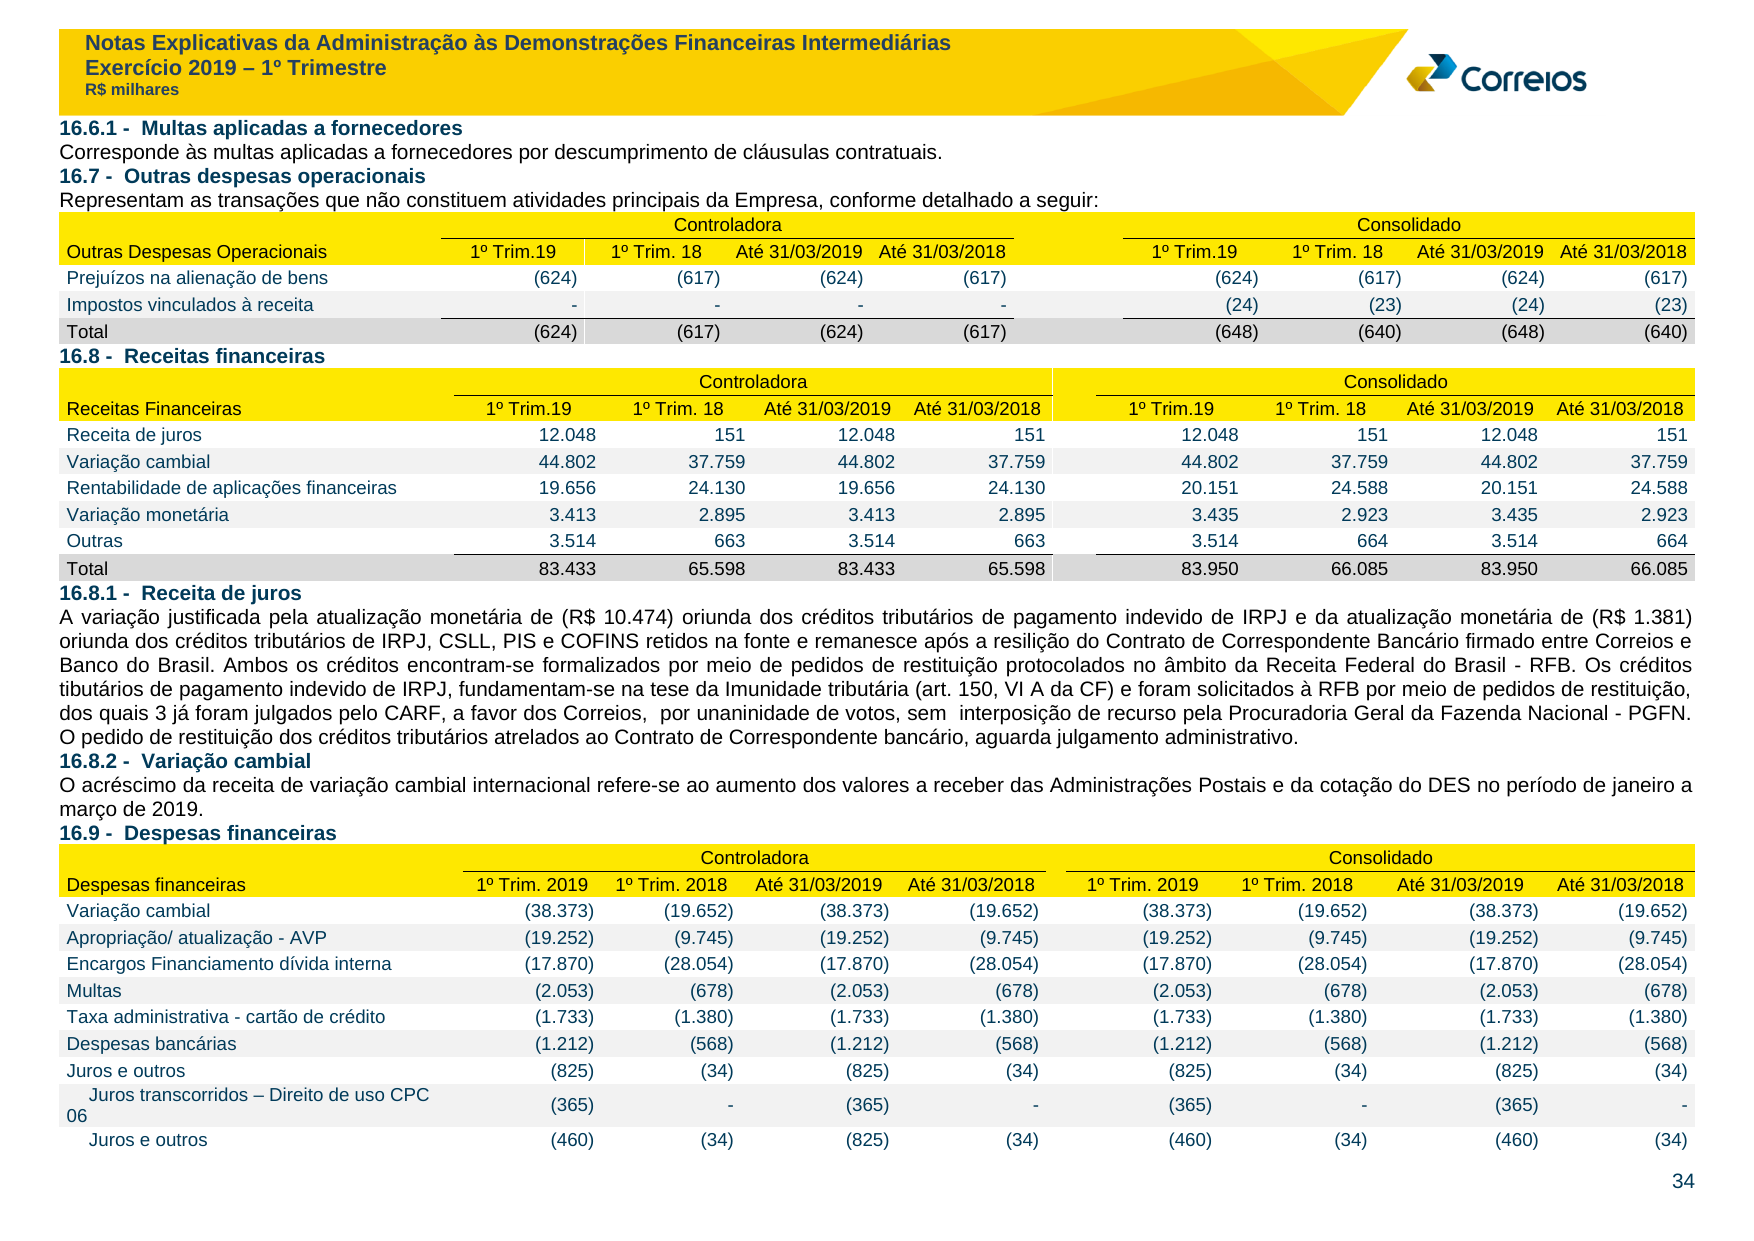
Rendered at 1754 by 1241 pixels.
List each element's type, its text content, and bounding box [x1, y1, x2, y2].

table_cell (617) [871, 265, 1014, 291]
table_cell Variação cambial [59, 898, 463, 924]
table_cell 12.048 [1096, 421, 1246, 448]
table_cell Outras Despesas Operacionais [59, 238, 441, 265]
table_cell (1.733) [1066, 1004, 1219, 1030]
table_cell 83.950 [1096, 555, 1246, 581]
table_cell (617) [1552, 265, 1695, 291]
table_cell (2.053) [741, 977, 897, 1004]
table_cell 19.656 [753, 475, 902, 501]
table_cell (365) [1375, 1084, 1546, 1127]
table_cell 37.759 [1545, 448, 1695, 474]
table_cell - [585, 291, 728, 318]
table_cell (617) [871, 319, 1014, 344]
table_cell Até 31/03/2019 [753, 396, 902, 421]
table_cell (1.380) [897, 1004, 1046, 1030]
table_cell 3.413 [753, 501, 902, 528]
table_cell (624) [1123, 265, 1266, 291]
table_cell 3.514 [1395, 528, 1545, 554]
table_cell 151 [1246, 421, 1395, 448]
table_cell (19.652) [1219, 898, 1375, 924]
table_cell 3.514 [753, 528, 902, 554]
table_cell Até 31/03/2019 [1409, 239, 1552, 265]
table_cell (617) [585, 319, 728, 344]
table_cell Receitas Financeiras [59, 395, 454, 421]
text Representam as transações que não constituem atividades principais da Empresa, conforme detalhado a seguir: [59, 188, 1695, 212]
picture [68, 271, 75, 277]
table_cell (648) [1409, 319, 1552, 344]
table_cell (1.212) [463, 1030, 601, 1057]
table_cell (34) [601, 1057, 741, 1083]
table_cell (624) [728, 265, 871, 291]
table_cell (34) [1219, 1127, 1375, 1153]
table_cell Até 31/03/2019 [1375, 872, 1546, 897]
table_cell (624) [1409, 265, 1552, 291]
table_cell 12.048 [753, 421, 902, 448]
table_cell - [441, 291, 584, 318]
table_cell (9.745) [601, 924, 741, 951]
table_cell (34) [601, 1127, 741, 1153]
table_cell (460) [1375, 1127, 1546, 1153]
table_cell [1053, 421, 1096, 448]
picture [1529, 481, 1533, 492]
table_cell (34) [1546, 1057, 1695, 1083]
table_cell (678) [601, 977, 741, 1004]
table_cell 44.802 [454, 448, 603, 474]
table_cell (34) [897, 1127, 1046, 1153]
table_cell 1º Trim.19 [1123, 239, 1266, 265]
table_header [59, 844, 463, 871]
table_cell (640) [1266, 319, 1409, 344]
table_cell (2.053) [1066, 977, 1219, 1004]
table_cell [1046, 924, 1066, 951]
table_cell Outras [59, 528, 454, 554]
table_cell 66.085 [1545, 555, 1695, 581]
table_cell 2.923 [1545, 501, 1695, 528]
table_cell 44.802 [1395, 448, 1545, 474]
table_cell (19.652) [897, 898, 1046, 924]
table_cell Até 31/03/2018 [1546, 872, 1695, 897]
table_cell (34) [1219, 1057, 1375, 1083]
table_cell Até 31/03/2018 [871, 239, 1014, 265]
table_header [1014, 212, 1123, 238]
table_cell 83.950 [1395, 555, 1545, 581]
table_cell (460) [1066, 1127, 1219, 1153]
table_cell 37.759 [902, 448, 1052, 474]
table_cell 3.413 [454, 501, 603, 528]
table_cell 151 [603, 421, 753, 448]
picture [682, 1010, 686, 1021]
table_header Controladora [454, 368, 1052, 395]
table_cell (19.252) [1066, 924, 1219, 951]
table_cell 151 [1545, 421, 1695, 448]
table_cell Até 31/03/2018 [1552, 239, 1695, 265]
table_cell [1014, 265, 1123, 291]
table_cell - [1219, 1084, 1375, 1127]
table_cell [1014, 291, 1123, 318]
table_cell (825) [1375, 1057, 1546, 1083]
table_cell - [601, 1084, 741, 1127]
table_cell (365) [1066, 1084, 1219, 1127]
subtitle Outras despesas operacionais [59, 164, 1695, 188]
table_cell [1046, 977, 1066, 1004]
table_cell (9.745) [897, 924, 1046, 951]
table_cell (825) [1066, 1057, 1219, 1083]
table_cell (38.373) [463, 898, 601, 924]
subtitle Multas aplicadas a fornecedores [59, 116, 1695, 140]
table_cell 1º Trim.19 [1096, 396, 1246, 421]
table_cell (17.870) [741, 951, 897, 977]
table_cell 44.802 [1096, 448, 1246, 474]
table_cell (568) [1219, 1030, 1375, 1057]
picture [172, 511, 176, 521]
table_cell (17.870) [463, 951, 601, 977]
table_cell 1º Trim. 2018 [1219, 872, 1375, 897]
table_cell (1.733) [1375, 1004, 1546, 1030]
picture [1316, 1010, 1320, 1021]
table_cell (640) [1552, 319, 1695, 344]
table_cell [1053, 448, 1096, 474]
table_cell (825) [463, 1057, 601, 1083]
table_cell 1º Trim. 18 [1266, 239, 1409, 265]
picture [1209, 481, 1213, 492]
table_cell (24) [1123, 291, 1266, 318]
table_header [59, 368, 454, 395]
subtitle Receitas financeiras [59, 344, 1695, 368]
table_cell 1º Trim. 18 [603, 396, 753, 421]
table_cell Até 31/03/2018 [1545, 396, 1695, 421]
table_cell (624) [441, 265, 584, 291]
table_cell (17.870) [1066, 951, 1219, 977]
table_cell Encargos Financiamento dívida interna [59, 951, 463, 977]
table_cell [1046, 1030, 1066, 1057]
table_cell 24.130 [603, 475, 753, 501]
table_cell (9.745) [1546, 924, 1695, 951]
table_cell 83.433 [454, 555, 603, 581]
picture [1150, 931, 1154, 942]
table_cell Até 31/03/2019 [728, 239, 871, 265]
table_header Controladora [441, 212, 1014, 238]
picture [68, 481, 75, 494]
table_cell [1046, 951, 1066, 977]
table_cell 20.151 [1395, 475, 1545, 501]
table_cell (28.054) [897, 951, 1046, 977]
table_cell Juros e outros [59, 1127, 463, 1153]
table_cell (617) [1266, 265, 1409, 291]
table_cell Taxa administrativa - cartão de crédito [59, 1004, 463, 1030]
picture [1150, 957, 1154, 968]
table_cell (678) [1219, 977, 1375, 1004]
table_cell Total [59, 318, 441, 344]
table_header [1046, 844, 1066, 871]
table_cell 663 [603, 528, 753, 554]
table_cell [1014, 318, 1123, 344]
table_cell (19.652) [601, 898, 741, 924]
table_cell (1.733) [463, 1004, 601, 1030]
table_cell Até 31/03/2018 [897, 872, 1046, 897]
picture [1679, 428, 1683, 439]
table_cell (1.212) [741, 1030, 897, 1057]
table_cell 24.130 [902, 475, 1052, 501]
table_cell (1.380) [1219, 1004, 1375, 1030]
picture [68, 957, 77, 962]
picture [1658, 428, 1662, 439]
table_cell [1053, 528, 1096, 554]
table_cell Até 31/03/2019 [741, 872, 897, 897]
table_cell (1.212) [1375, 1030, 1546, 1057]
table_cell (34) [897, 1057, 1046, 1083]
table_cell (23) [1266, 291, 1409, 318]
table_cell 20.151 [1096, 475, 1246, 501]
table_cell (825) [741, 1057, 897, 1083]
table_cell (624) [441, 319, 584, 344]
subtitle Despesas financeiras [59, 820, 1695, 844]
table_cell (17.870) [1375, 951, 1546, 977]
table_cell Apropriação/ atualização - AVP [59, 924, 463, 951]
picture [59, 29, 1607, 116]
table_cell 3.435 [1096, 501, 1246, 528]
table_cell 12.048 [1395, 421, 1545, 448]
picture [68, 428, 75, 441]
table_cell 1º Trim. 18 [585, 239, 728, 265]
table_cell Variação cambial [59, 448, 454, 474]
table_cell - [871, 291, 1014, 318]
table_cell 2.895 [902, 501, 1052, 528]
picture [162, 1091, 166, 1101]
table_cell 19.656 [454, 475, 603, 501]
table_cell 24.588 [1545, 475, 1695, 501]
table_cell Despesas financeiras [59, 871, 463, 897]
table_cell Variação monetária [59, 501, 454, 528]
table_cell [1046, 1004, 1066, 1030]
table_cell (1.380) [1546, 1004, 1695, 1030]
table_cell (365) [463, 1084, 601, 1127]
table_cell 24.588 [1246, 475, 1395, 501]
text O acréscimo da receita de variação cambial internacional refere-se ao aumento dos valores a receber das Administrações Postais e da cotação do DES no período de janeiro a março de 2019. [59, 772, 1695, 820]
subtitle Receita de juros [59, 581, 1695, 605]
table_cell - [1546, 1084, 1695, 1127]
table_cell Despesas bancárias [59, 1030, 463, 1057]
table_cell [1046, 898, 1066, 924]
table_cell (34) [1546, 1127, 1695, 1153]
table_cell (19.652) [1546, 898, 1695, 924]
table_cell 37.759 [603, 448, 753, 474]
table_cell (9.745) [1219, 924, 1375, 951]
table_cell 1º Trim. 2018 [601, 872, 741, 897]
table_cell Até 31/03/2018 [902, 396, 1052, 421]
table_cell (1.212) [1066, 1030, 1219, 1057]
table_cell (568) [1546, 1030, 1695, 1057]
table_cell 1º Trim.19 [454, 396, 603, 421]
table_cell (1.380) [601, 1004, 741, 1030]
table_cell 1º Trim. 2019 [463, 872, 601, 897]
table_cell (2.053) [1375, 977, 1546, 1004]
table_cell Multas [59, 977, 463, 1004]
picture [977, 904, 981, 915]
table_header Consolidado [1123, 212, 1695, 238]
table_cell (825) [741, 1127, 897, 1153]
table_cell (38.373) [741, 898, 897, 924]
table_header [59, 212, 441, 238]
table_cell (28.054) [1546, 951, 1695, 977]
table_cell 151 [902, 421, 1052, 448]
table_cell 37.759 [1246, 448, 1395, 474]
table_cell Rentabilidade de aplicações financeiras [59, 475, 454, 501]
table_cell Juros transcorridos – Direito de uso CPC 06 [59, 1084, 463, 1127]
picture [316, 931, 323, 937]
table_cell [1046, 1084, 1066, 1127]
table_cell 3.514 [454, 528, 603, 554]
table_cell 2.895 [603, 501, 753, 528]
table_cell 65.598 [902, 555, 1052, 581]
table_cell Impostos vinculados à receita [59, 291, 441, 318]
table_cell 83.433 [753, 555, 902, 581]
table_cell 12.048 [454, 421, 603, 448]
table_cell (648) [1123, 319, 1266, 344]
table_cell - [897, 1084, 1046, 1127]
table_cell 44.802 [753, 448, 902, 474]
table_header Consolidado [1096, 368, 1695, 395]
table_cell (19.252) [1375, 924, 1546, 951]
table_cell 3.435 [1395, 501, 1545, 528]
table_cell Prejuízos na alienação de bens [59, 265, 441, 291]
table_cell (38.373) [1375, 898, 1546, 924]
table_cell [1046, 1127, 1066, 1153]
text Corresponde às multas aplicadas a fornecedores por descumprimento de cláusulas contratuais. [59, 140, 1695, 164]
table_cell (24) [1409, 291, 1552, 318]
table_cell 1º Trim. 2019 [1066, 872, 1219, 897]
table_cell (568) [601, 1030, 741, 1057]
table_cell (19.252) [741, 924, 897, 951]
table_cell (617) [585, 265, 728, 291]
table_cell (1.733) [741, 1004, 897, 1030]
picture [68, 1037, 74, 1048]
subtitle Variação cambial [59, 748, 1695, 772]
table_cell Receita de juros [59, 421, 454, 448]
table_cell 2.923 [1246, 501, 1395, 528]
table_cell (2.053) [463, 977, 601, 1004]
table_cell [1053, 475, 1096, 501]
table_cell [1014, 238, 1123, 265]
table_cell [1053, 554, 1096, 581]
table_cell (19.252) [463, 924, 601, 951]
table_cell 663 [902, 528, 1052, 554]
table_cell 664 [1545, 528, 1695, 554]
table_cell Juros e outros [59, 1057, 463, 1083]
table_cell 664 [1246, 528, 1395, 554]
table_header Consolidado [1066, 844, 1695, 871]
table_cell Total [59, 554, 454, 581]
table_cell Até 31/03/2019 [1395, 396, 1545, 421]
table_cell - [728, 291, 871, 318]
table_cell 3.514 [1096, 528, 1246, 554]
table_cell 66.085 [1246, 555, 1395, 581]
table_cell 1º Trim. 18 [1246, 396, 1395, 421]
table_cell (365) [741, 1084, 897, 1127]
table_cell (28.054) [601, 951, 741, 977]
table_header Controladora [463, 844, 1046, 871]
table_cell [1053, 395, 1096, 421]
table_cell [1046, 1057, 1066, 1083]
table_cell (678) [897, 977, 1046, 1004]
table_cell [1046, 871, 1066, 897]
table_cell 65.598 [603, 555, 753, 581]
table_cell (38.373) [1066, 898, 1219, 924]
table_header [1053, 368, 1096, 395]
table_cell (624) [728, 319, 871, 344]
table_cell 1º Trim.19 [441, 239, 584, 265]
table_cell (28.054) [1219, 951, 1375, 977]
table_cell (23) [1552, 291, 1695, 318]
picture [695, 271, 699, 282]
text A variação justificada pela atualização monetária de (R$ 10.474) oriunda dos créditos tributários de pagamento indevido de IRPJ e da atualização monetária de (R$ 1.381) oriunda dos créditos tributários de IRPJ, CSLL, PIS e COFINS retidos na fonte e remanesce após a resilição do Contrato de Correspondente Bancário firmado entre Correios e Banco do Brasil. Ambos os créditos encontram-se formalizados por meio de pedidos de restituição protocolados no âmbito da Receita Federal do Brasil - RFB. Os créditos tibutários de pagamento indevido de IRPJ, fundamentam-se na tese da Imunidade tributária (art. 150, VI A da CF) e foram solicitados à RFB por meio de pedidos de restituição, dos quais 3 já foram julgados pelo CARF, a favor dos Correios, por unaninidade de votos, sem interposição de recurso pela Procuradoria Geral da Fazenda Nacional - PGFN. O pedido de restituição dos créditos tributários atrelados ao Contrato de Correspondente bancário, aguarda julgamento administrativo. [59, 605, 1695, 748]
table_cell [1053, 501, 1096, 528]
picture [405, 1088, 412, 1094]
table_cell (678) [1546, 977, 1695, 1004]
table_cell (460) [463, 1127, 601, 1153]
table_cell (568) [897, 1030, 1046, 1057]
picture [222, 960, 226, 970]
